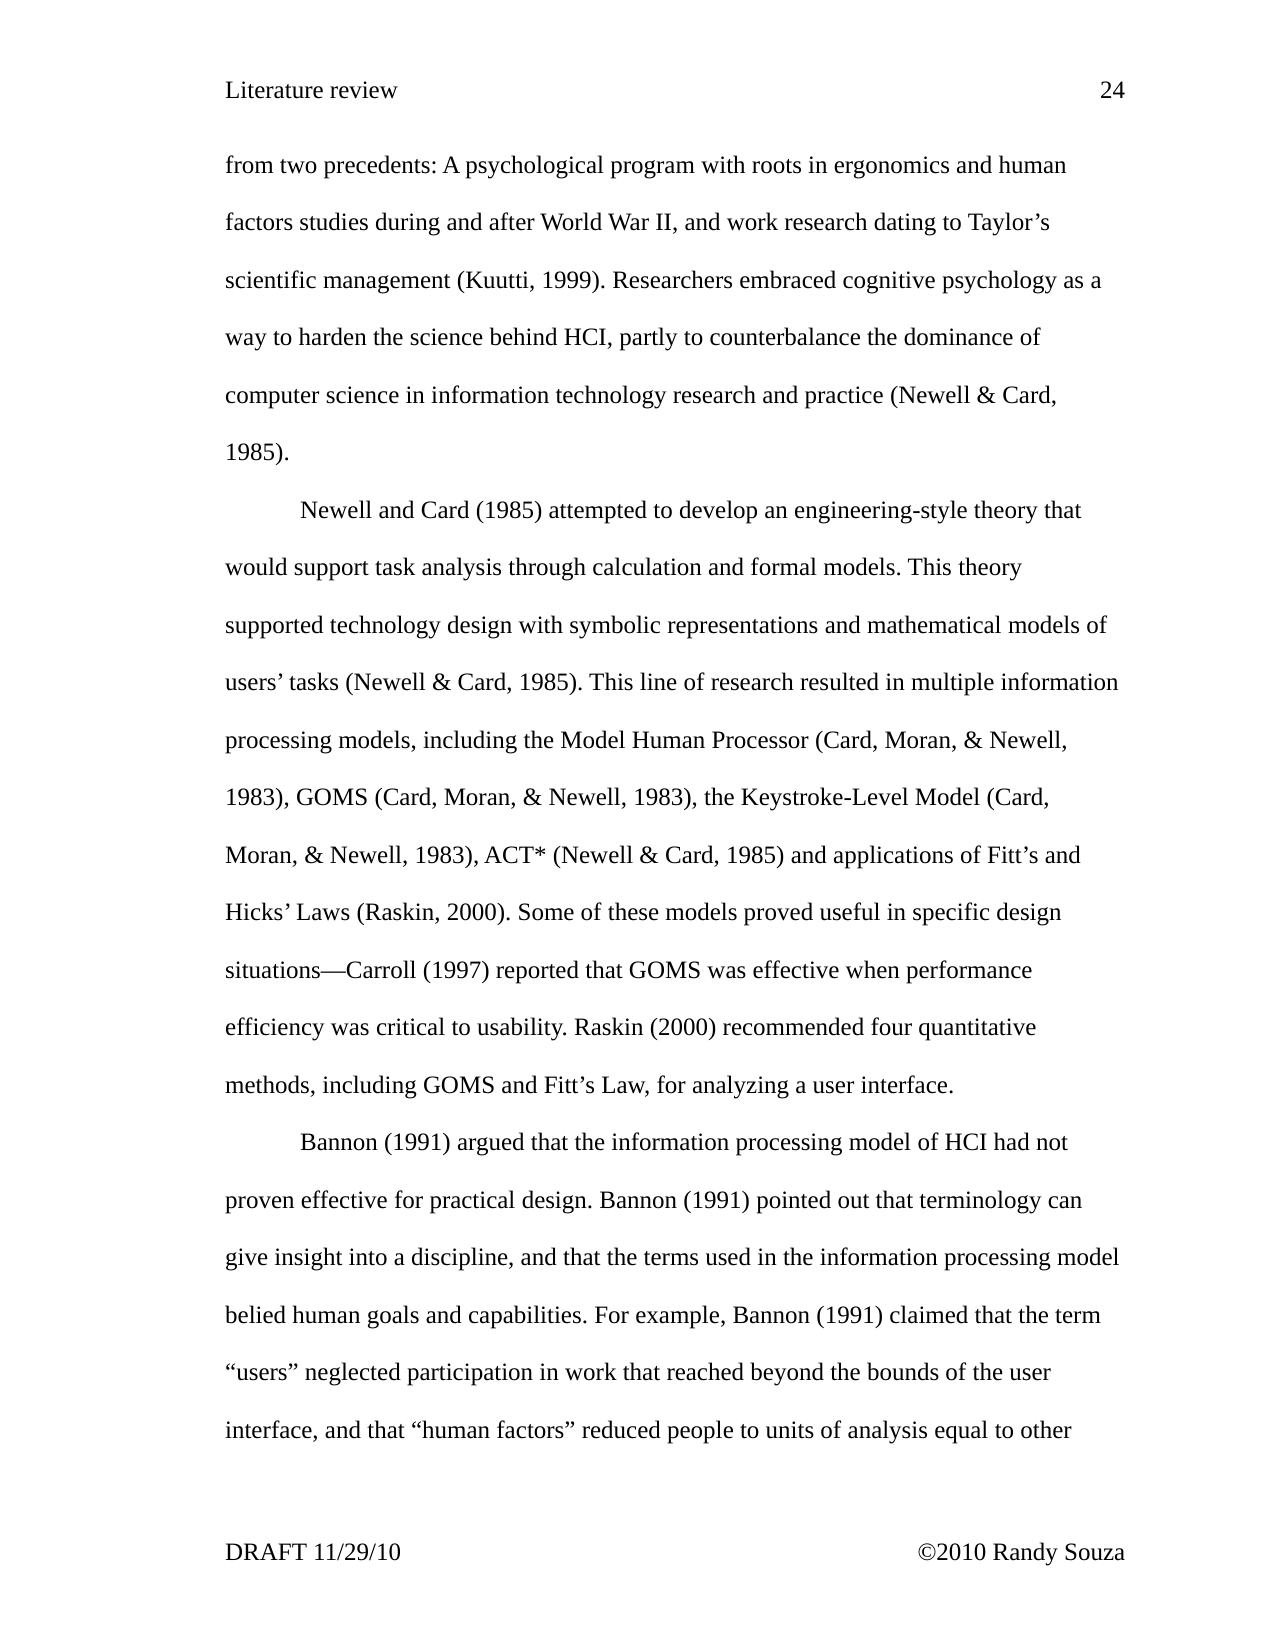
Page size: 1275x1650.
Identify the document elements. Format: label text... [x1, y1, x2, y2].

text Newell and Card (1985) attempted to develop an engineering-style theory that would support task analysis through calculation and formal models. This theory supported technology design with symbolic representations and mathematical models of users’ tasks (Newell & Card, 1985). This line of research resulted in multiple information processing models, including the Model Human Processor (Card, Moran, & Newell, 1983), GOMS (Card, Moran, & Newell, 1983), the Keystroke-Level Model (Card, Moran, & Newell, 1983), ACT* (Newell & Card, 1985) and applications of Fitt’s and Hicks’ Laws (Raskin, 2000). Some of these models proved useful in specific design situations—Carroll (1997) reported that GOMS was effective when performance efficiency was critical to usability. Raskin (2000) recommended four quantitative methods, including GOMS and Fitt’s Law, for analyzing a user interface. [225, 495, 1125, 1099]
text from two precedents: A psychological program with roots in ergonomics and human factors studies during and after World War II, and work research dating to Taylor’s scientific management (Kuutti, 1999). Researchers embraced cognitive psychology as a way to harden the science behind HCI, partly to counterbalance the dominance of computer science in information technology research and practice (Newell & Card, 1985). [225, 150, 1125, 466]
text Bannon (1991) argued that the information processing model of HCI had not proven effective for practical design. Bannon (1991) pointed out that terminology can give insight into a discipline, and that the terms used in the information processing model belied human goals and capabilities. For example, Bannon (1991) claimed that the term “users” neglected participation in work that reached beyond the bounds of the user interface, and that “human factors” reduced people to units of analysis equal to other [225, 1127, 1125, 1444]
